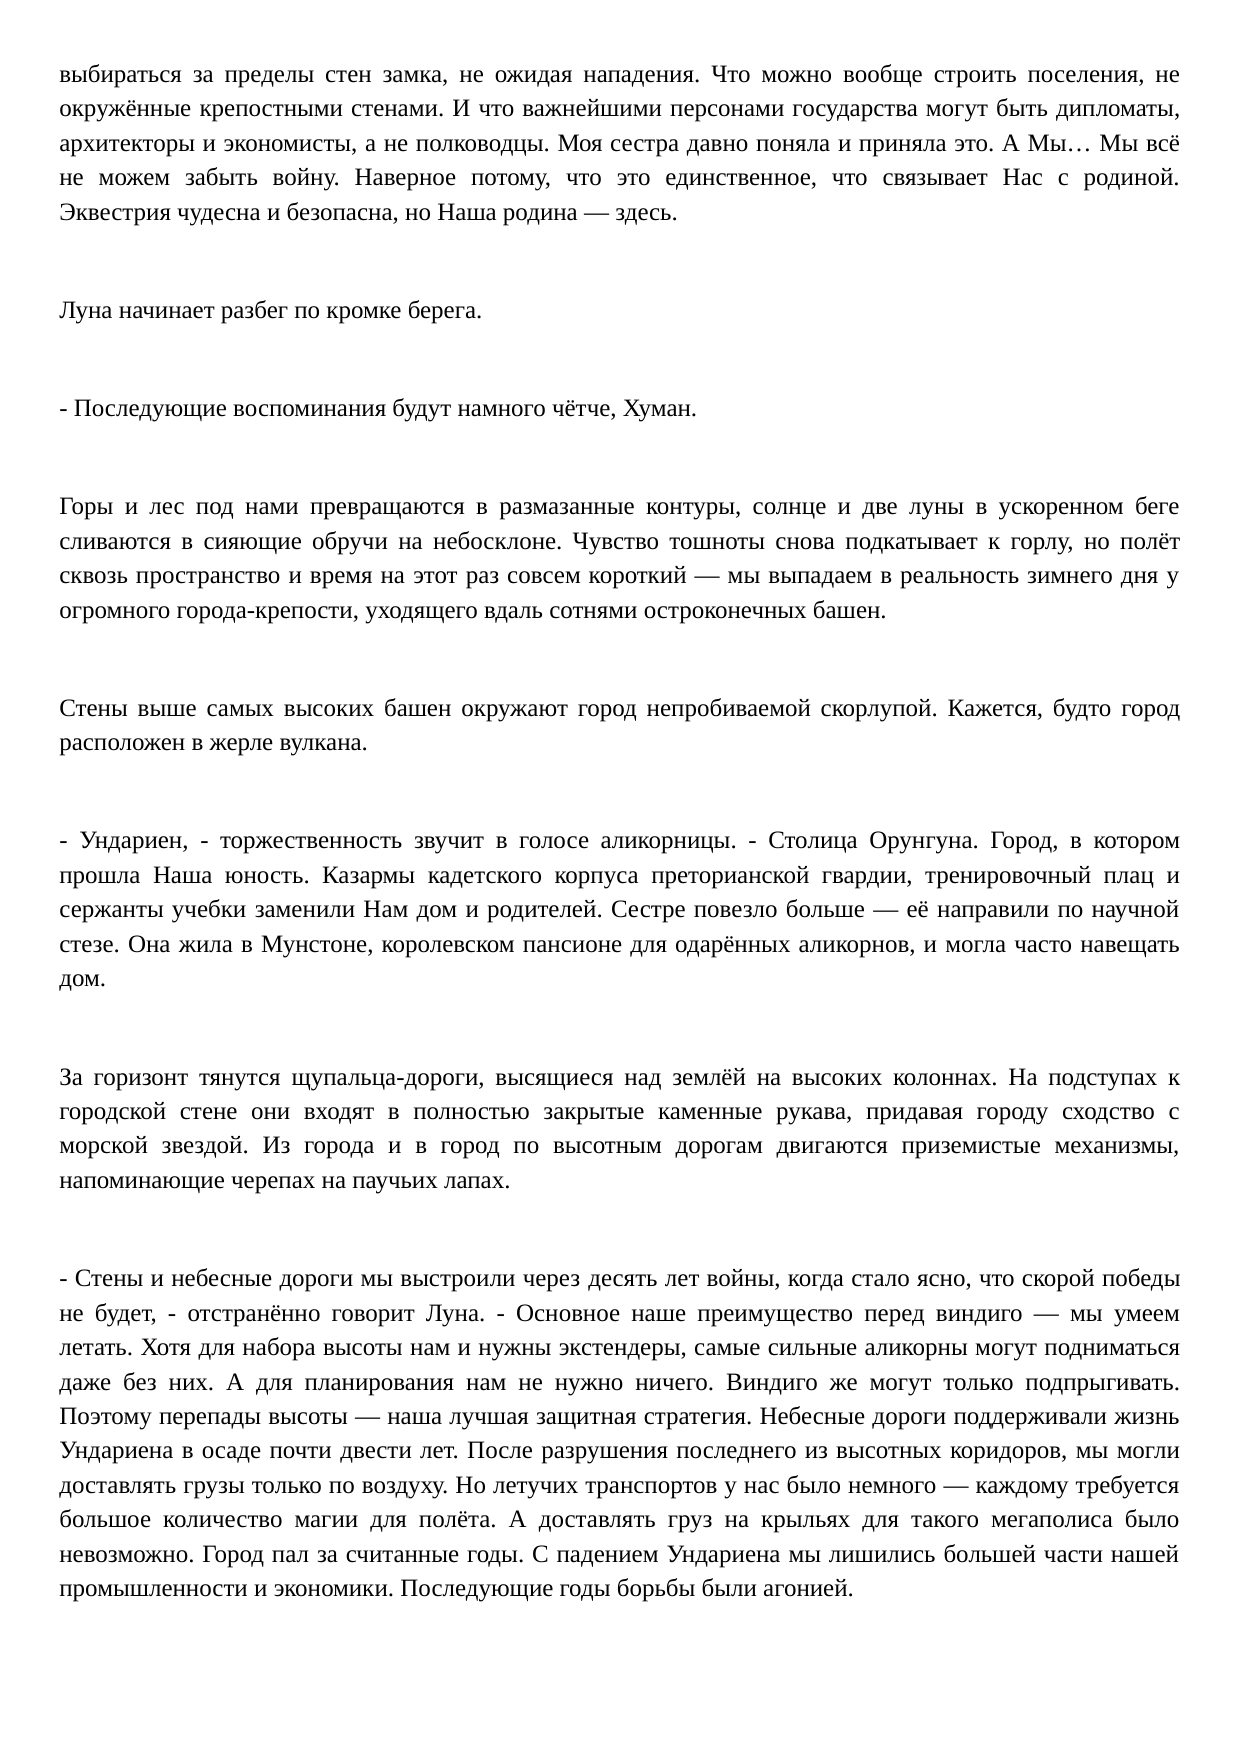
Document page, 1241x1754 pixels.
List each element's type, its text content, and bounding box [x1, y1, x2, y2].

text - Стены и небесные дороги мы выстроили через десять лет войны, когда стало ясно, что скорой победы не будет, - отстранённо говорит Луна. - Основное наше преимущество перед виндиго — мы умеем летать. Хотя для набора высоты нам и нужны экстендеры, самые сильные аликорны могут подниматься даже без них. А для планирования нам не нужно ничего. Виндиго же могут только подпрыгивать. Поэтому перепады высоты — наша лучшая защитная стратегия. Небесные дороги поддерживали жизнь Ундариена в осаде почти двести лет. После разрушения последнего из высотных коридоров, мы могли доставлять грузы только по воздуху. Но летучих транспортов у нас было немного — каждому требуется большое количество магии для полёта. А доставлять груз на крыльях для такого мегаполиса было невозможно. Город пал за считанные годы. С падением Ундариена мы лишились большей части нашей промышленности и экономики. Последующие годы борьбы были агонией. [59, 1263, 1181, 1602]
text Луна начинает разбег по кромке берега. [59, 295, 1181, 324]
text выбираться за пределы стен замка, не ожидая нападения. Что можно вообще строить поселения, не окружённые крепостными стенами. И что важнейшими персонами государства могут быть дипломаты, архитекторы и экономисты, а не полководцы. Моя сестра давно поняла и приняла это. А Мы… Мы всё не можем забыть войну. Наверное потому, что это единственное, что связывает Нас с родиной. Эквестрия чудесна и безопасна, но Наша родина — здесь. [59, 59, 1181, 226]
text За горизонт тянутся щупальца-дороги, высящиеся над землёй на высоких колоннах. На подступах к городской стене они входят в полностью закрытые каменные рукава, придавая городу сходство с морской звездой. Из города и в город по высотным дорогам двигаются приземистые механизмы, напоминающие черепах на паучьих лапах. [59, 1062, 1181, 1194]
text Стены выше самых высоких башен окружают город непробиваемой скорлупой. Кажется, будто город расположен в жерле вулкана. [59, 693, 1181, 756]
text - Последующие воспоминания будут намного чётче, Хуман. [59, 393, 1181, 422]
text Горы и лес под нами превращаются в размазанные контуры, солнце и две луны в ускоренном беге сливаются в сияющие обручи на небосклоне. Чувство тошноты снова подкатывает к горлу, но полёт сквозь пространство и время на этот раз совсем короткий — мы выпадаем в реальность зимнего дня у огромного города-крепости, уходящего вдаль сотнями остроконечных башен. [59, 491, 1181, 623]
text - Ундариен, - торжественность звучит в голосе аликорницы. - Столица Орунгуна. Город, в котором прошла Наша юность. Казармы кадетского корпуса преторианской гвардии, тренировочный плац и сержанты учебки заменили Нам дом и родителей. Сестре повезло больше — её направили по научной стезе. Она жила в Мунстоне, королевском пансионе для одарённых аликорнов, и могла часто навещать дом. [59, 826, 1181, 992]
